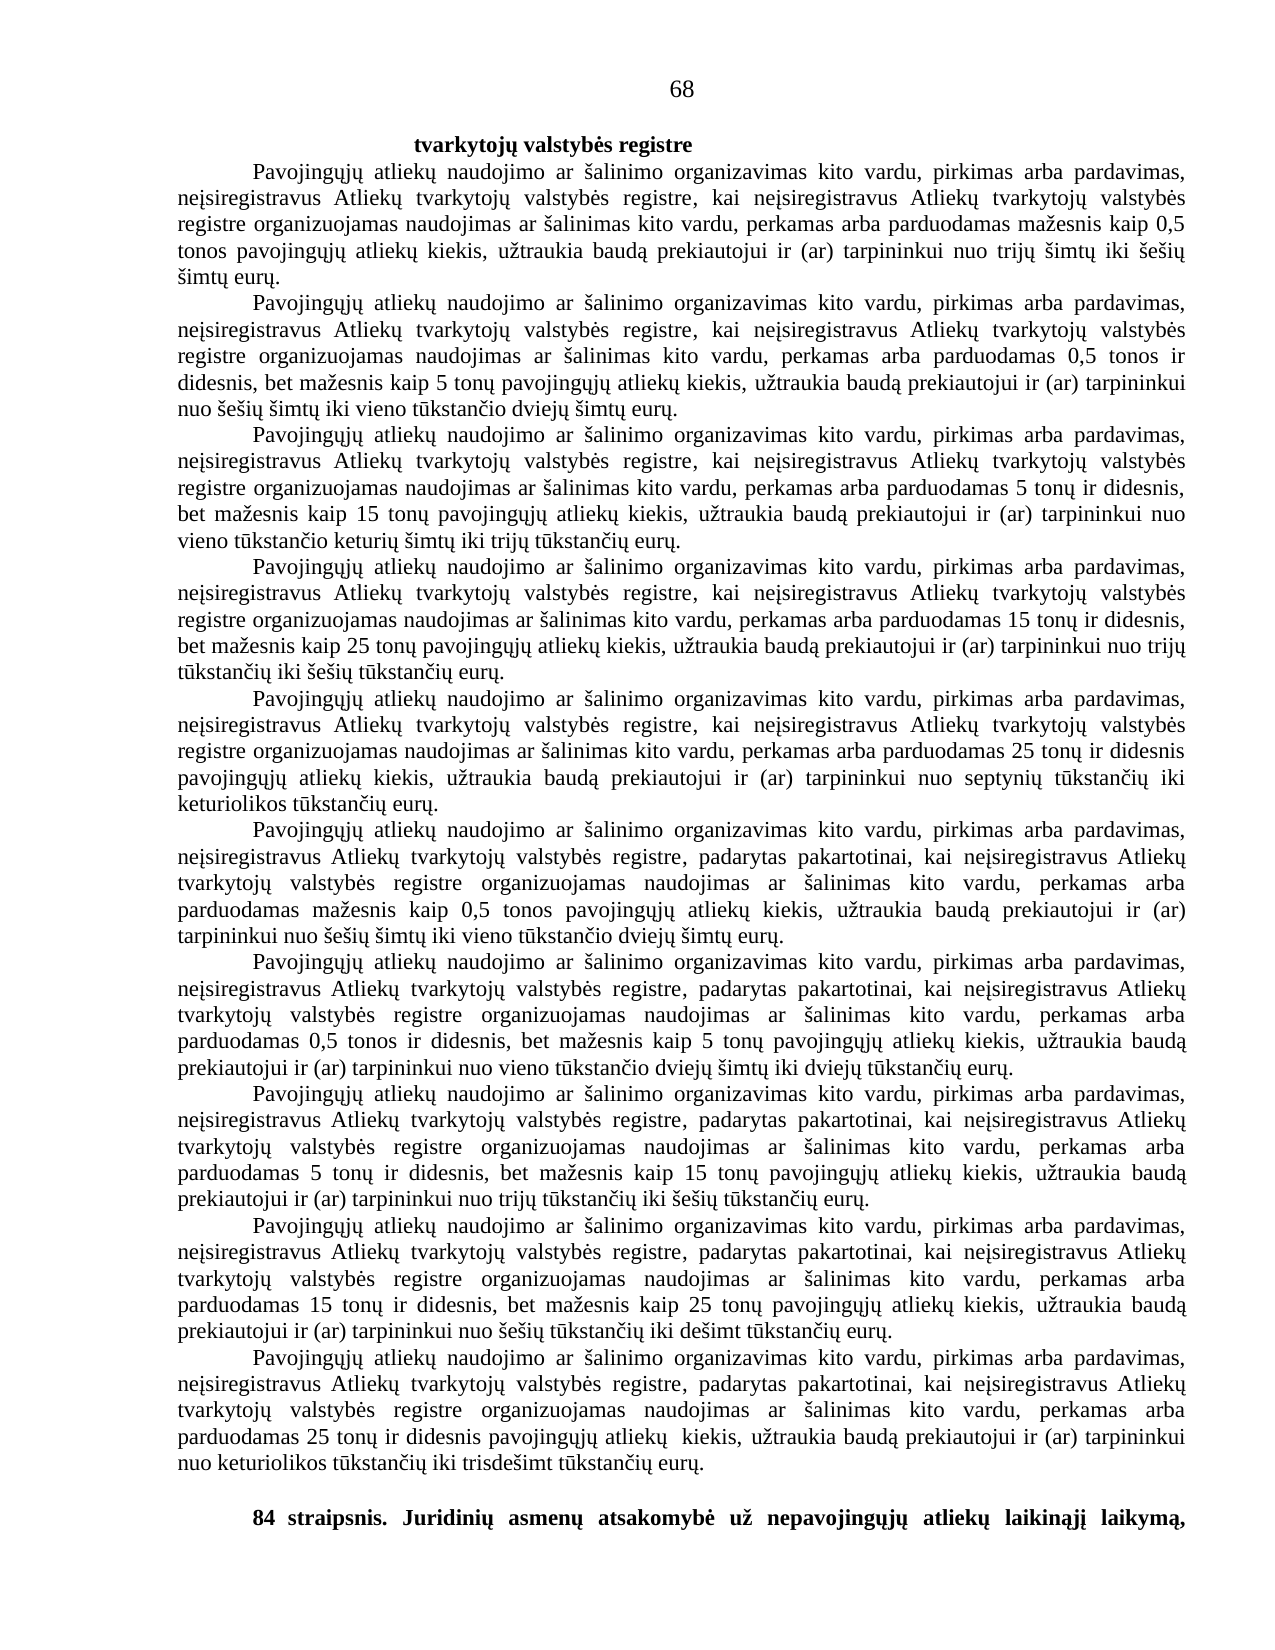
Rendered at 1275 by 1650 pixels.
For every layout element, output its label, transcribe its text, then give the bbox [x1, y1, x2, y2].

text 84 straipsnis. Juridinių asmenų atsakomybė už nepavojingųjų atliekų laikinąjį laikymą, [252, 1504, 1186, 1531]
text Pavojingųjų atliekų naudojimo ar šalinimo organizavimas kito vardu, pirkimas arba pardavimas, neįsiregistravus Atliekų tvarkytojų valstybės registre, kai neįsiregistravus Atliekų tvarkytojų valstybės registre organizuojamas naudojimas ar šalinimas kito vardu, perkamas arba parduodamas 0,5 tonos ir didesnis, bet mažesnis kaip 5 tonų pavojingųjų atliekų kiekis, užtraukia baudą prekiautojui ir (ar) tarpininkui nuo šešių šimtų iki vieno tūkstančio dviejų šimtų eurų. [177, 289, 1186, 421]
text Pavojingųjų atliekų naudojimo ar šalinimo organizavimas kito vardu, pirkimas arba pardavimas, neįsiregistravus Atliekų tvarkytojų valstybės registre, kai neįsiregistravus Atliekų tvarkytojų valstybės registre organizuojamas naudojimas ar šalinimas kito vardu, perkamas arba parduodamas 15 tonų ir didesnis, bet mažesnis kaip 25 tonų pavojingųjų atliekų kiekis, užtraukia baudą prekiautojui ir (ar) tarpininkui nuo trijų tūkstančių iki šešių tūkstančių eurų. [177, 553, 1186, 685]
text tvarkytojų valstybės registre [252, 131, 1186, 158]
text Pavojingųjų atliekų naudojimo ar šalinimo organizavimas kito vardu, pirkimas arba pardavimas, neįsiregistravus Atliekų tvarkytojų valstybės registre, padarytas pakartotinai, kai neįsiregistravus Atliekų tvarkytojų valstybės registre organizuojamas naudojimas ar šalinimas kito vardu, perkamas arba parduodamas 25 tonų ir didesnis pavojingųjų atliekų kiekis, užtraukia baudą prekiautojui ir (ar) tarpininkui nuo keturiolikos tūkstančių iki trisdešimt tūkstančių eurų. [177, 1344, 1186, 1475]
text Pavojingųjų atliekų naudojimo ar šalinimo organizavimas kito vardu, pirkimas arba pardavimas, neįsiregistravus Atliekų tvarkytojų valstybės registre, kai neįsiregistravus Atliekų tvarkytojų valstybės registre organizuojamas naudojimas ar šalinimas kito vardu, perkamas arba parduodamas 5 tonų ir didesnis, bet mažesnis kaip 15 tonų pavojingųjų atliekų kiekis, užtraukia baudą prekiautojui ir (ar) tarpininkui nuo vieno tūkstančio keturių šimtų iki trijų tūkstančių eurų. [177, 421, 1186, 553]
text Pavojingųjų atliekų naudojimo ar šalinimo organizavimas kito vardu, pirkimas arba pardavimas, neįsiregistravus Atliekų tvarkytojų valstybės registre, kai neįsiregistravus Atliekų tvarkytojų valstybės registre organizuojamas naudojimas ar šalinimas kito vardu, perkamas arba parduodamas mažesnis kaip 0,5 tonos pavojingųjų atliekų kiekis, užtraukia baudą prekiautojui ir (ar) tarpininkui nuo trijų šimtų iki šešių šimtų eurų. [177, 158, 1186, 289]
text Pavojingųjų atliekų naudojimo ar šalinimo organizavimas kito vardu, pirkimas arba pardavimas, neįsiregistravus Atliekų tvarkytojų valstybės registre, padarytas pakartotinai, kai neįsiregistravus Atliekų tvarkytojų valstybės registre organizuojamas naudojimas ar šalinimas kito vardu, perkamas arba parduodamas 15 tonų ir didesnis, bet mažesnis kaip 25 tonų pavojingųjų atliekų kiekis, užtraukia baudą prekiautojui ir (ar) tarpininkui nuo šešių tūkstančių iki dešimt tūkstančių eurų. [177, 1212, 1186, 1344]
text Pavojingųjų atliekų naudojimo ar šalinimo organizavimas kito vardu, pirkimas arba pardavimas, neįsiregistravus Atliekų tvarkytojų valstybės registre, padarytas pakartotinai, kai neįsiregistravus Atliekų tvarkytojų valstybės registre organizuojamas naudojimas ar šalinimas kito vardu, perkamas arba parduodamas mažesnis kaip 0,5 tonos pavojingųjų atliekų kiekis, užtraukia baudą prekiautojui ir (ar) tarpininkui nuo šešių šimtų iki vieno tūkstančio dviejų šimtų eurų. [177, 817, 1186, 948]
text Pavojingųjų atliekų naudojimo ar šalinimo organizavimas kito vardu, pirkimas arba pardavimas, neįsiregistravus Atliekų tvarkytojų valstybės registre, padarytas pakartotinai, kai neįsiregistravus Atliekų tvarkytojų valstybės registre organizuojamas naudojimas ar šalinimas kito vardu, perkamas arba parduodamas 0,5 tonos ir didesnis, bet mažesnis kaip 5 tonų pavojingųjų atliekų kiekis, užtraukia baudą prekiautojui ir (ar) tarpininkui nuo vieno tūkstančio dviejų šimtų iki dviejų tūkstančių eurų. [177, 948, 1186, 1080]
text Pavojingųjų atliekų naudojimo ar šalinimo organizavimas kito vardu, pirkimas arba pardavimas, neįsiregistravus Atliekų tvarkytojų valstybės registre, padarytas pakartotinai, kai neįsiregistravus Atliekų tvarkytojų valstybės registre organizuojamas naudojimas ar šalinimas kito vardu, perkamas arba parduodamas 5 tonų ir didesnis, bet mažesnis kaip 15 tonų pavojingųjų atliekų kiekis, užtraukia baudą prekiautojui ir (ar) tarpininkui nuo trijų tūkstančių iki šešių tūkstančių eurų. [177, 1080, 1186, 1212]
text Pavojingųjų atliekų naudojimo ar šalinimo organizavimas kito vardu, pirkimas arba pardavimas, neįsiregistravus Atliekų tvarkytojų valstybės registre, kai neįsiregistravus Atliekų tvarkytojų valstybės registre organizuojamas naudojimas ar šalinimas kito vardu, perkamas arba parduodamas 25 tonų ir didesnis pavojingųjų atliekų kiekis, užtraukia baudą prekiautojui ir (ar) tarpininkui nuo septynių tūkstančių iki keturiolikos tūkstančių eurų. [177, 685, 1186, 817]
